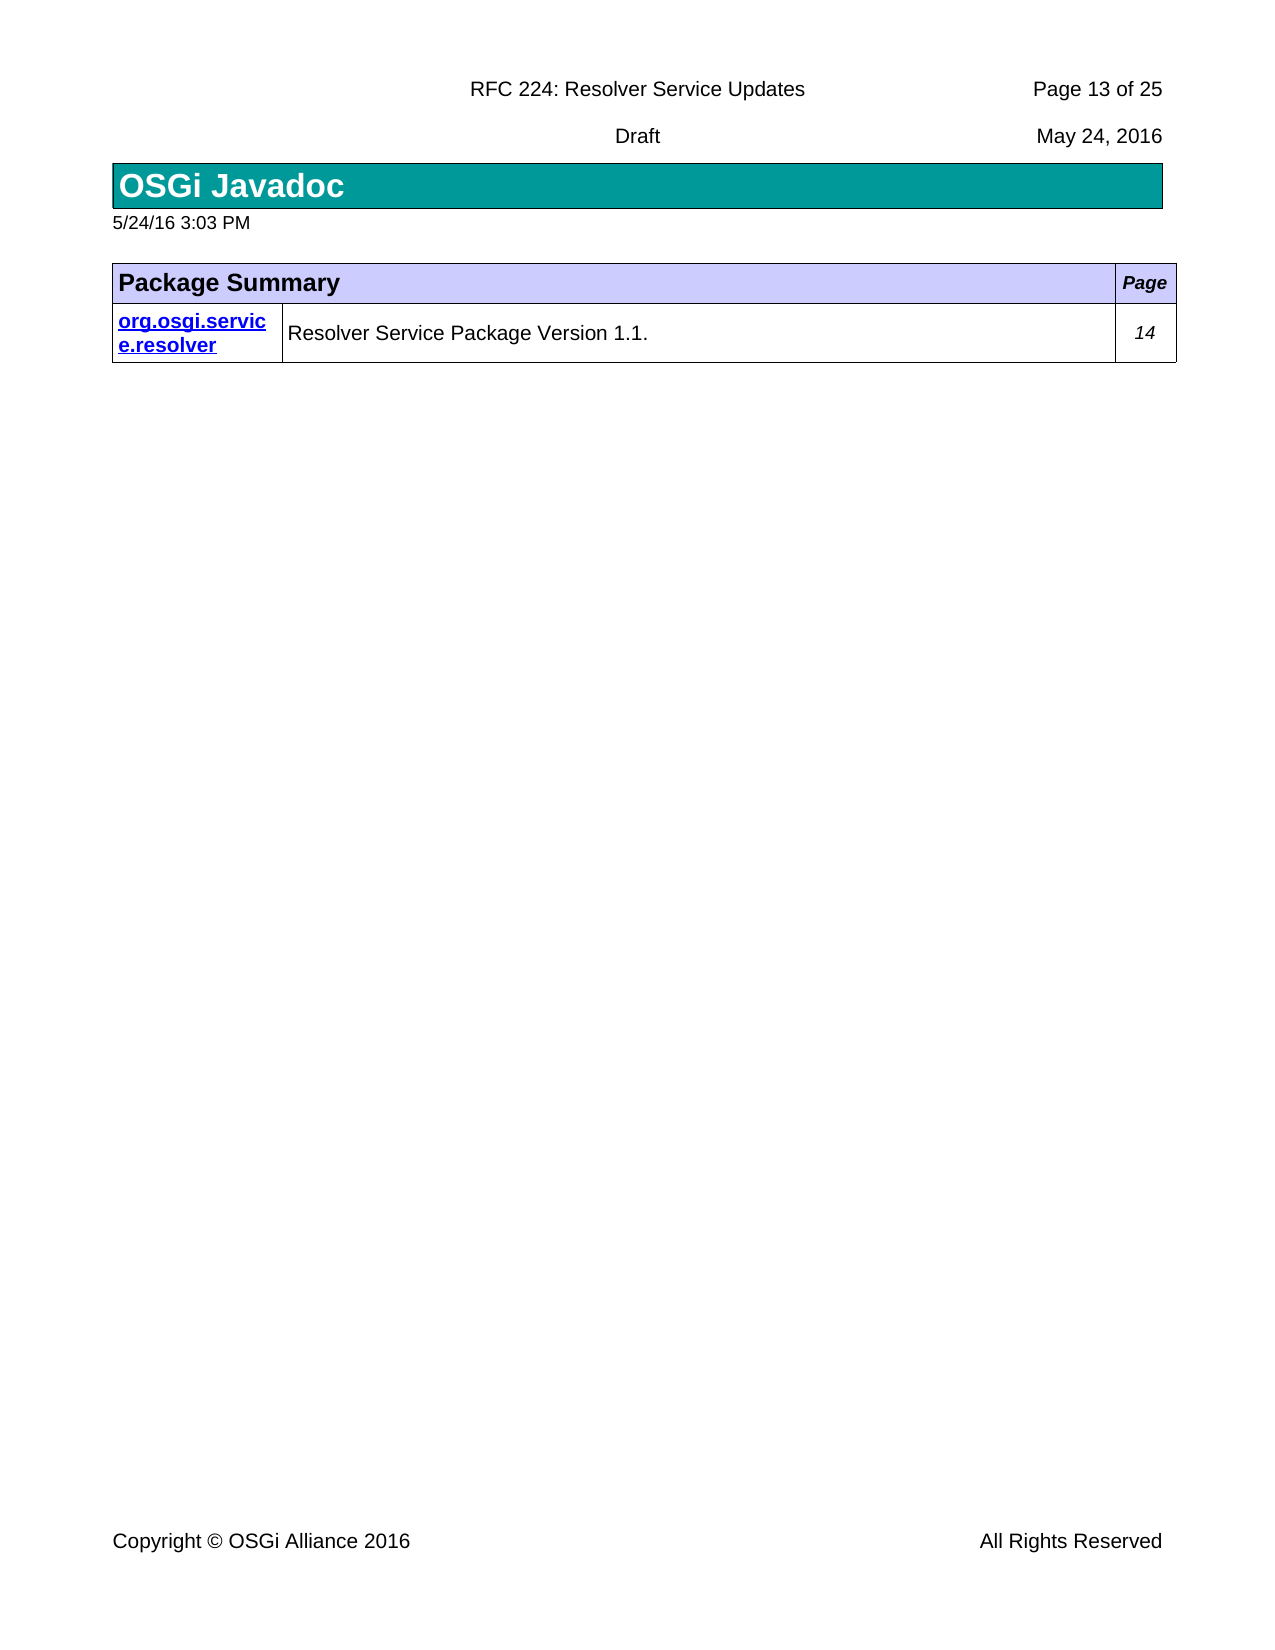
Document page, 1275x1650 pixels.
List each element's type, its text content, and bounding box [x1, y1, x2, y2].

table_header Page [1116, 264, 1176, 303]
table_cell org.osgi.service.resolver [113, 304, 282, 362]
text 5/24/16 3:03 PM [112, 212, 1162, 233]
table_header Package Summary [113, 264, 1115, 303]
table_cell Resolver Service Package Version 1.1. [283, 304, 1115, 362]
subtitle OSGi Javadoc [114, 164, 1162, 208]
table_cell 14 [1116, 304, 1176, 362]
